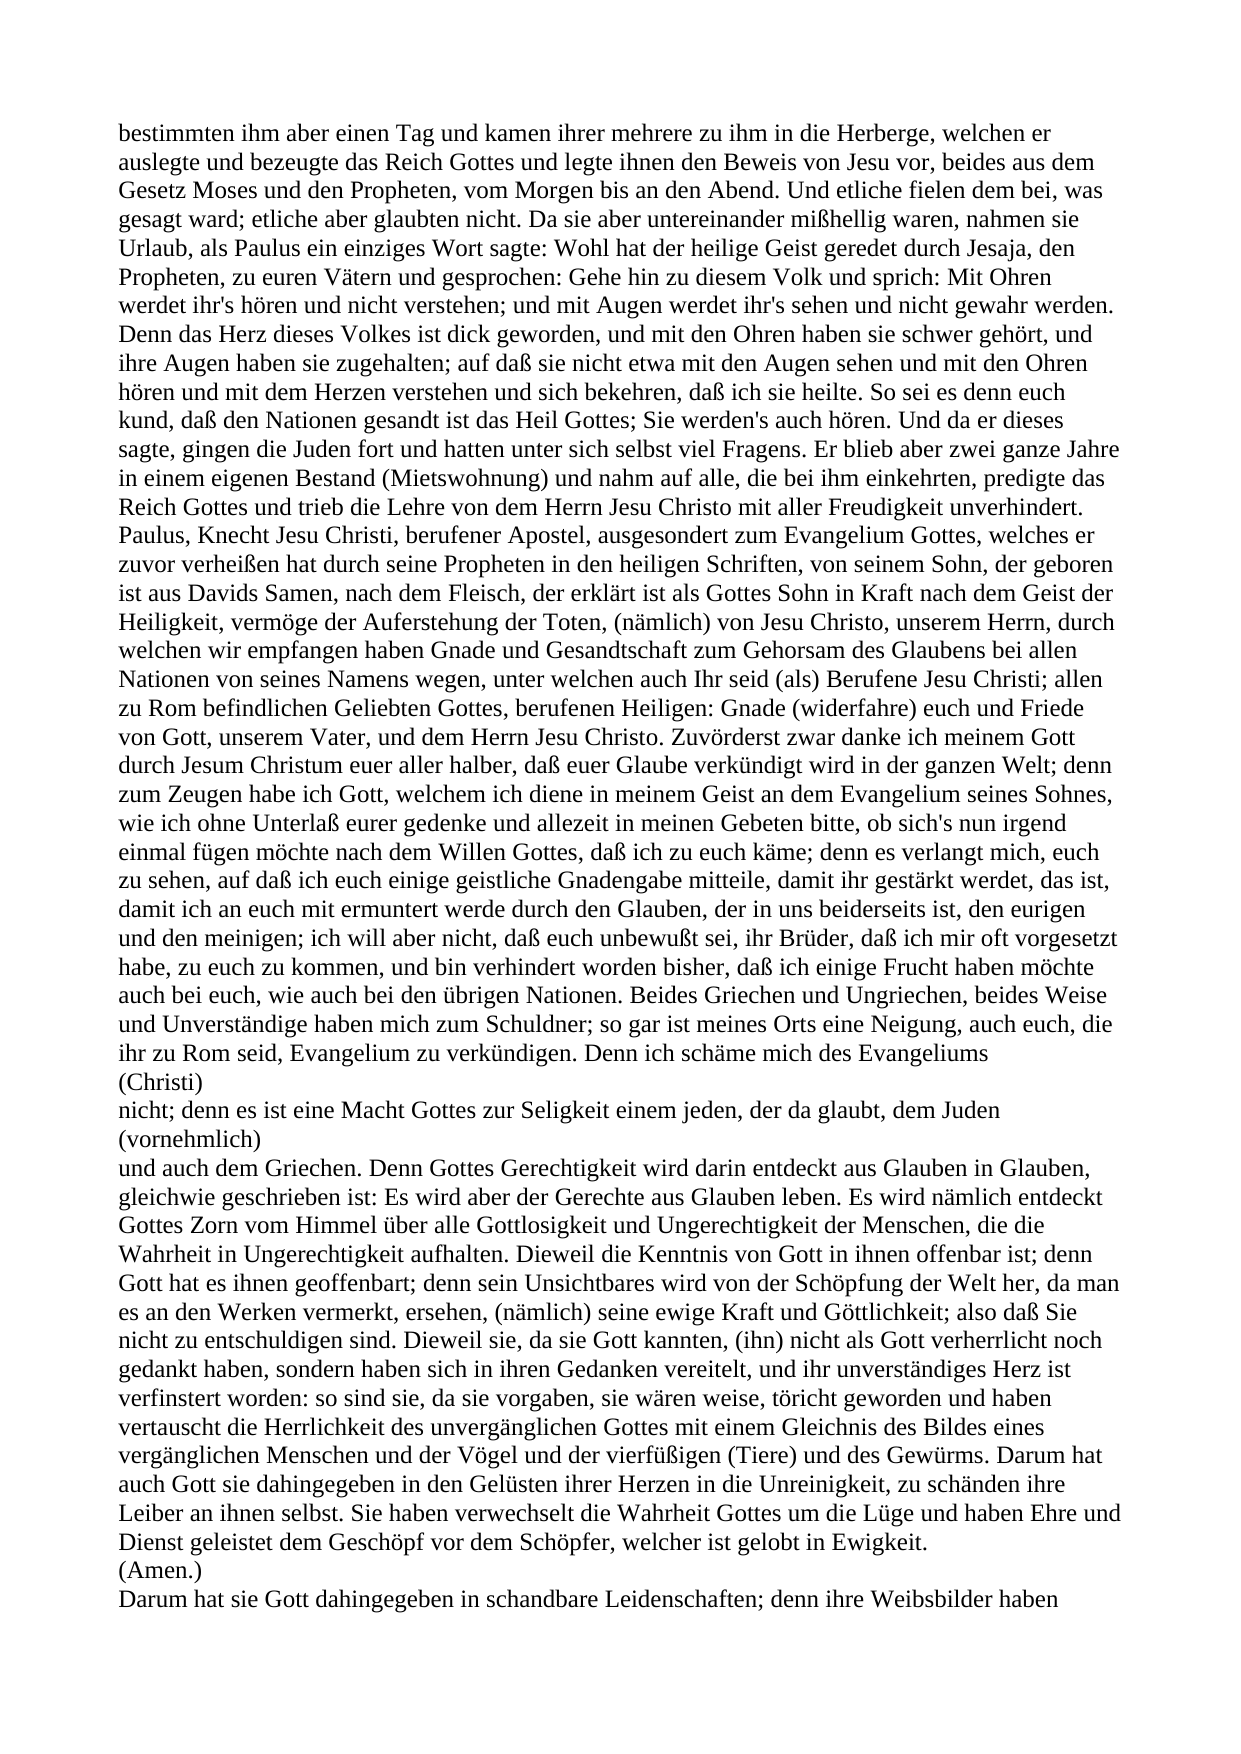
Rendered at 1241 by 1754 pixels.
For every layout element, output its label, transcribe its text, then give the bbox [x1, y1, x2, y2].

text und auch dem Griechen. Denn Gottes Gerechtigkeit wird darin entdeckt aus Glauben in Glauben, gleichwie geschrieben ist: Es wird aber der Gerechte aus Glauben leben. Es wird nämlich entdeckt Gottes Zorn vom Himmel über alle Gottlosigkeit und Ungerechtigkeit der Menschen, die die Wahrheit in Ungerechtigkeit aufhalten. Dieweil die Kenntnis von Gott in ihnen offenbar ist; denn Gott hat es ihnen geoffenbart; denn sein Unsichtbares wird von der Schöpfung der Welt her, da man es an den Werken vermerkt, ersehen, (nämlich) seine ewige Kraft und Göttlichkeit; also daß Sie nicht zu entschuldigen sind. Dieweil sie, da sie Gott kannten, (ihn) nicht als Gott verherrlicht noch gedankt haben, sondern haben sich in ihren Gedanken vereitelt, und ihr unverständiges Herz ist verfinstert worden: so sind sie, da sie vorgaben, sie wären weise, töricht geworden und haben vertauscht die Herrlichkeit des unvergänglichen Gottes mit einem Gleichnis des Bildes eines vergänglichen Menschen und der Vögel und der vierfüßigen (Tiere) und des Gewürms. Darum hat auch Gott sie dahingegeben in den Gelüsten ihrer Herzen in die Unreinigkeit, zu schänden ihre Leiber an ihnen selbst. Sie haben verwechselt die Wahrheit Gottes um die Lüge und haben Ehre und Dienst geleistet dem Geschöpf vor dem Schöpfer, welcher ist gelobt in Ewigkeit. [118, 1153, 1122, 1556]
text bestimmten ihm aber einen Tag und kamen ihrer mehrere zu ihm in die Herberge, welchen er auslegte und bezeugte das Reich Gottes und legte ihnen den Beweis von Jesu vor, beides aus dem Gesetz Moses und den Propheten, vom Morgen bis an den Abend. Und etliche fielen dem bei, was gesagt ward; etliche aber glaubten nicht. Da sie aber untereinander mißhellig waren, nahmen sie Urlaub, als Paulus ein einziges Wort sagte: Wohl hat der heilige Geist geredet durch Jesaja, den Propheten, zu euren Vätern und gesprochen: Gehe hin zu diesem Volk und sprich: Mit Ohren werdet ihr's hören und nicht verstehen; und mit Augen werdet ihr's sehen und nicht gewahr werden. Denn das Herz dieses Volkes ist dick geworden, und mit den Ohren haben sie schwer gehört, und ihre Augen haben sie zugehalten; auf daß sie nicht etwa mit den Augen sehen und mit den Ohren hören und mit dem Herzen verstehen und sich bekehren, daß ich sie heilte. So sei es denn euch kund, daß den Nationen gesandt ist das Heil Gottes; Sie werden's auch hören. Und da er dieses sagte, gingen die Juden fort und hatten unter sich selbst viel Fragens. Er blieb aber zwei ganze Jahre in einem eigenen Bestand (Mietswohnung) und nahm auf alle, die bei ihm einkehrten, predigte das Reich Gottes und trieb die Lehre von dem Herrn Jesu Christo mit aller Freudigkeit unverhindert. Paulus, Knecht Jesu Christi, berufener Apostel, ausgesondert zum Evangelium Gottes, welches er zuvor verheißen hat durch seine Propheten in den heiligen Schriften, von seinem Sohn, der geboren ist aus Davids Samen, nach dem Fleisch, der erklärt ist als Gottes Sohn in Kraft nach dem Geist der Heiligkeit, vermöge der Auferstehung der Toten, (nämlich) von Jesu Christo, unserem Herrn, durch welchen wir empfangen haben Gnade und Gesandtschaft zum Gehorsam des Glaubens bei allen Nationen von seines Namens wegen, unter welchen auch Ihr seid (als) Berufene Jesu Christi; allen zu Rom befindlichen Geliebten Gottes, berufenen Heiligen: Gnade (widerfahre) euch und Friede von Gott, unserem Vater, und dem Herrn Jesu Christo. Zuvörderst zwar danke ich meinem Gott durch Jesum Christum euer aller halber, daß euer Glaube verkündigt wird in der ganzen Welt; denn zum Zeugen habe ich Gott, welchem ich diene in meinem Geist an dem Evangelium seines Sohnes, wie ich ohne Unterlaß eurer gedenke und allezeit in meinen Gebeten bitte, ob sich's nun irgend einmal fügen möchte nach dem Willen Gottes, daß ich zu euch käme; denn es verlangt mich, euch zu sehen, auf daß ich euch einige geistliche Gnadengabe mitteile, damit ihr gestärkt werdet, das ist, damit ich an euch mit ermuntert werde durch den Glauben, der in uns beiderseits ist, den eurigen und den meinigen; ich will aber nicht, daß euch unbewußt sei, ihr Brüder, daß ich mir oft vorgesetzt habe, zu euch zu kommen, und bin verhindert worden bisher, daß ich einige Frucht haben möchte auch bei euch, wie auch bei den übrigen Nationen. Beides Griechen und Ungriechen, beides Weise und Unverständige haben mich zum Schuldner; so gar ist meines Orts eine Neigung, auch euch, die ihr zu Rom seid, Evangelium zu verkündigen. Denn ich schäme mich des Evangeliums [118, 118, 1122, 1067]
text (Christi) [118, 1067, 1122, 1096]
text (Amen.) [118, 1556, 1122, 1584]
text (vornehmlich) [118, 1124, 1122, 1153]
text Darum hat sie Gott dahingegeben in schandbare Leidenschaften; denn ihre Weibsbilder haben [118, 1584, 1122, 1613]
text nicht; denn es ist eine Macht Gottes zur Seligkeit einem jeden, der da glaubt, dem Juden [118, 1096, 1122, 1124]
